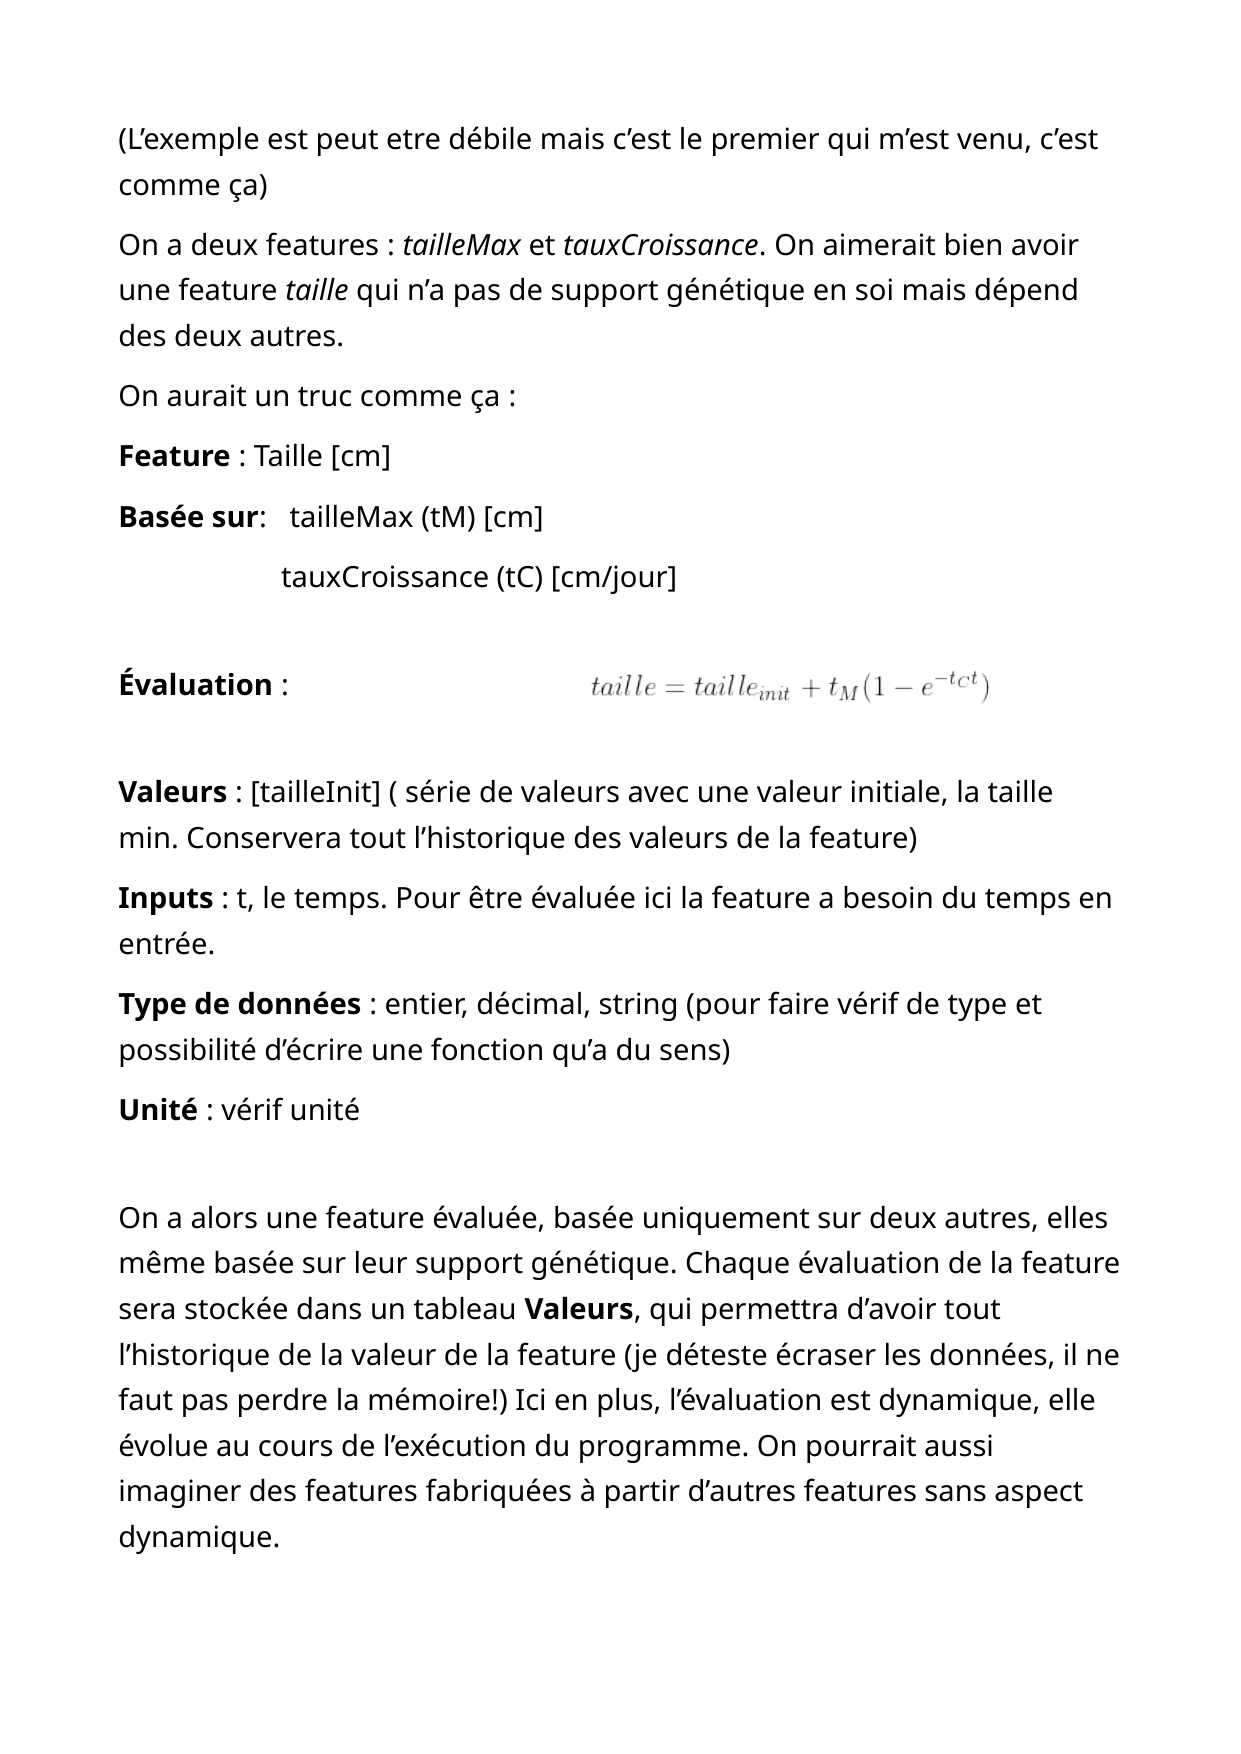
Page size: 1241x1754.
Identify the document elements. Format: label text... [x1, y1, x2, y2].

text Unité : vérif unité [118, 1089, 1122, 1129]
text tauxCroissance (tC) [cm/jour] [118, 556, 1122, 596]
text On aurait un truc comme ça : [118, 375, 1122, 415]
text Valeurs : [tailleInit] ( série de valeurs avec une valeur initiale, la taille min. Conservera tout l’historique des valeurs de la feature) [118, 772, 1122, 857]
text Feature : Taille [cm] [118, 436, 1122, 475]
text Inputs : t, le temps. Pour être évaluée ici la feature a besoin du temps en entrée. [118, 877, 1122, 963]
text Basée sur: tailleMax (tM) [cm] [118, 496, 1122, 536]
picture [591, 670, 990, 704]
text Type de données : entier, décimal, string (pour faire vérif de type et possibilité d’écrire une fonction qu’a du sens) [118, 983, 1122, 1069]
text Évaluation : [118, 664, 1122, 703]
text On a alors une feature évaluée, basée uniquement sur deux autres, elles même basée sur leur support génétique. Chaque évaluation de la feature sera stockée dans un tableau Valeurs, qui permettra d’avoir tout l’historique de la valeur de la feature (je déteste écraser les données, il ne faut pas perdre la mémoire!) Ici en plus, l’évaluation est dynamique, elle évolue au cours de l’exécution du programme. On pourrait aussi imaginer des features fabriquées à partir d’autres features sans aspect dynamique. [118, 1197, 1122, 1556]
text On a deux features : tailleMax et tauxCroissance. On aimerait bien avoir une feature taille qui n’a pas de support génétique en soi mais dépend des deux autres. [118, 224, 1122, 355]
text (L’exemple est peut etre débile mais c’est le premier qui m’est venu, c’est comme ça) [118, 118, 1122, 203]
